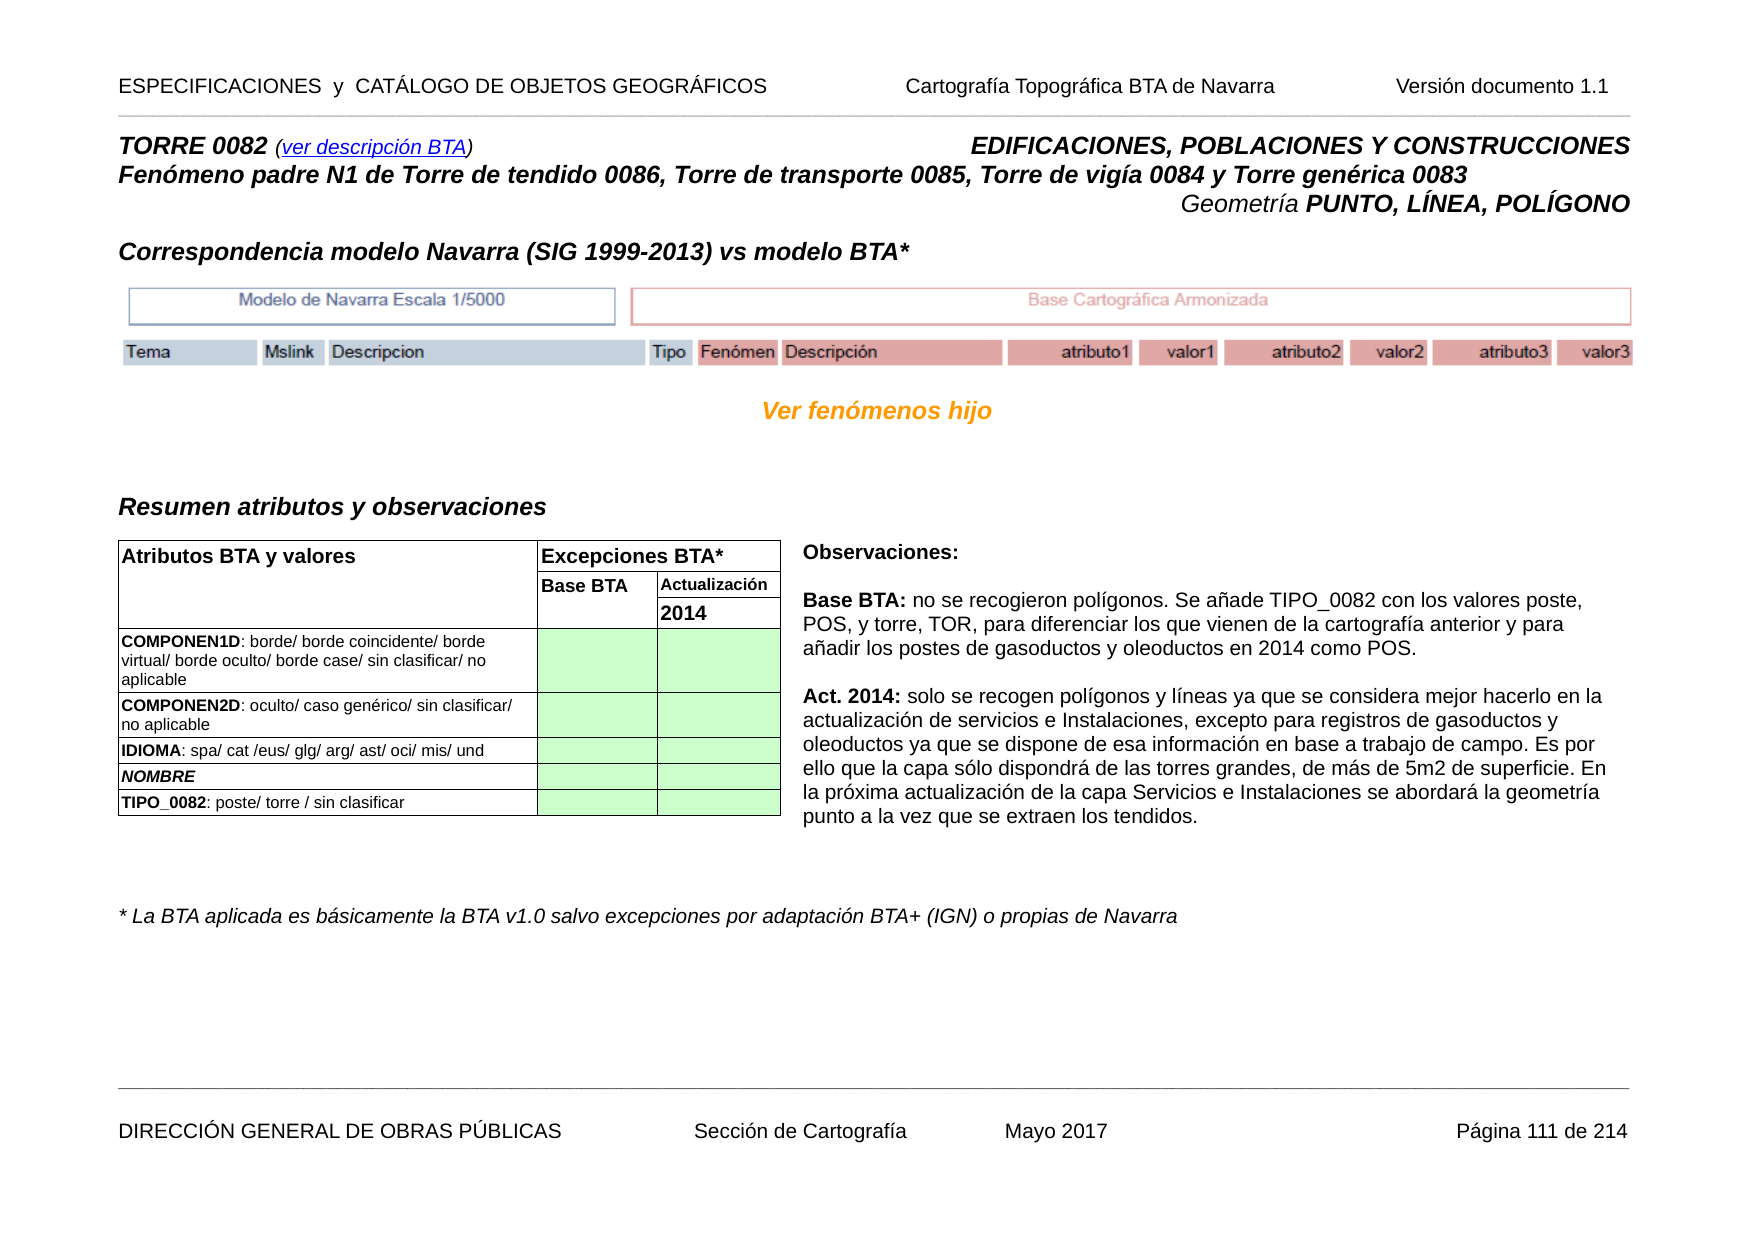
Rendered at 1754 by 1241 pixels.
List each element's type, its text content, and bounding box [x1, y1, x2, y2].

text * La BTA aplicada es básicamente la BTA v1.0 salvo excepciones por adaptación BTA+ (IGN) o propias de Navarra [118, 904, 1636, 928]
table_cell [538, 764, 657, 789]
table_header [107, 540, 791, 875]
picture [118, 284, 1637, 368]
text Fenómeno padre N1 de Torre de tendido 0086, Torre de transporte 0085, Torre de vigía 0084 y Torre genérica 0083 [118, 160, 1636, 189]
table_cell COMPONEN2D: oculto/ caso genérico/ sin clasificar/ no aplicable [119, 693, 537, 737]
table_cell 2014 [658, 598, 780, 628]
table_cell TIPO_0082: poste/ torre / sin clasificar [119, 790, 537, 815]
text Correspondencia modelo Navarra (SIG 1999-2013) vs modelo BTA* [118, 237, 1636, 265]
table_cell Actualización [658, 572, 780, 597]
table_header Atributos BTA y valores [119, 541, 537, 628]
text TORRE 0082 (ver descripción BTA) EDIFICACIONES, POBLACIONES Y CONSTRUCCIONES [118, 131, 1636, 160]
table_cell COMPONEN1D: borde/ borde coincidente/ borde virtual/ borde oculto/ borde case/ sin clasificar/ no aplicable [119, 629, 537, 692]
table_cell Base BTA [538, 572, 657, 628]
table_cell [658, 629, 780, 692]
text Geometría PUNTO, LÍNEA, POLÍGONO [118, 189, 1636, 217]
text Ver fenómenos hijo [118, 396, 1636, 425]
table_cell [658, 738, 780, 763]
table_cell [658, 790, 780, 815]
table_cell [658, 764, 780, 789]
table_cell [538, 738, 657, 763]
table_header Observaciones: Base BTA: no se recogieron polígonos. Se añade TIPO_0082 con los valores poste, POS, y torre, TOR, para diferenciar los que vienen de la cartografía anterior y para añadir los postes de gasoductos y oleoductos en 2014 como POS. Act. 2014: solo se recogen polígonos y líneas ya que se considera mejor hacerlo en la actualización de servicios e Instalaciones, excepto para registros de gasoductos y oleoductos ya que se dispone de esa información en base a trabajo de campo. Es por ello que la capa sólo dispondrá de las torres grandes, de más de 5m2 de superficie. En la próxima actualización de la capa Servicios e Instalaciones se abordará la geometría punto a la vez que se extraen los tendidos. [791, 540, 1635, 875]
table_header Excepciones BTA* [538, 541, 780, 571]
table_cell [538, 790, 657, 815]
table_cell [538, 693, 657, 737]
table_cell [658, 693, 780, 737]
table_cell [538, 629, 657, 692]
table_cell NOMBRE [119, 764, 537, 789]
text Resumen atributos y observaciones [118, 492, 1636, 521]
table_cell IDIOMA: spa/ cat /eus/ glg/ arg/ ast/ oci/ mis/ und [119, 738, 537, 763]
